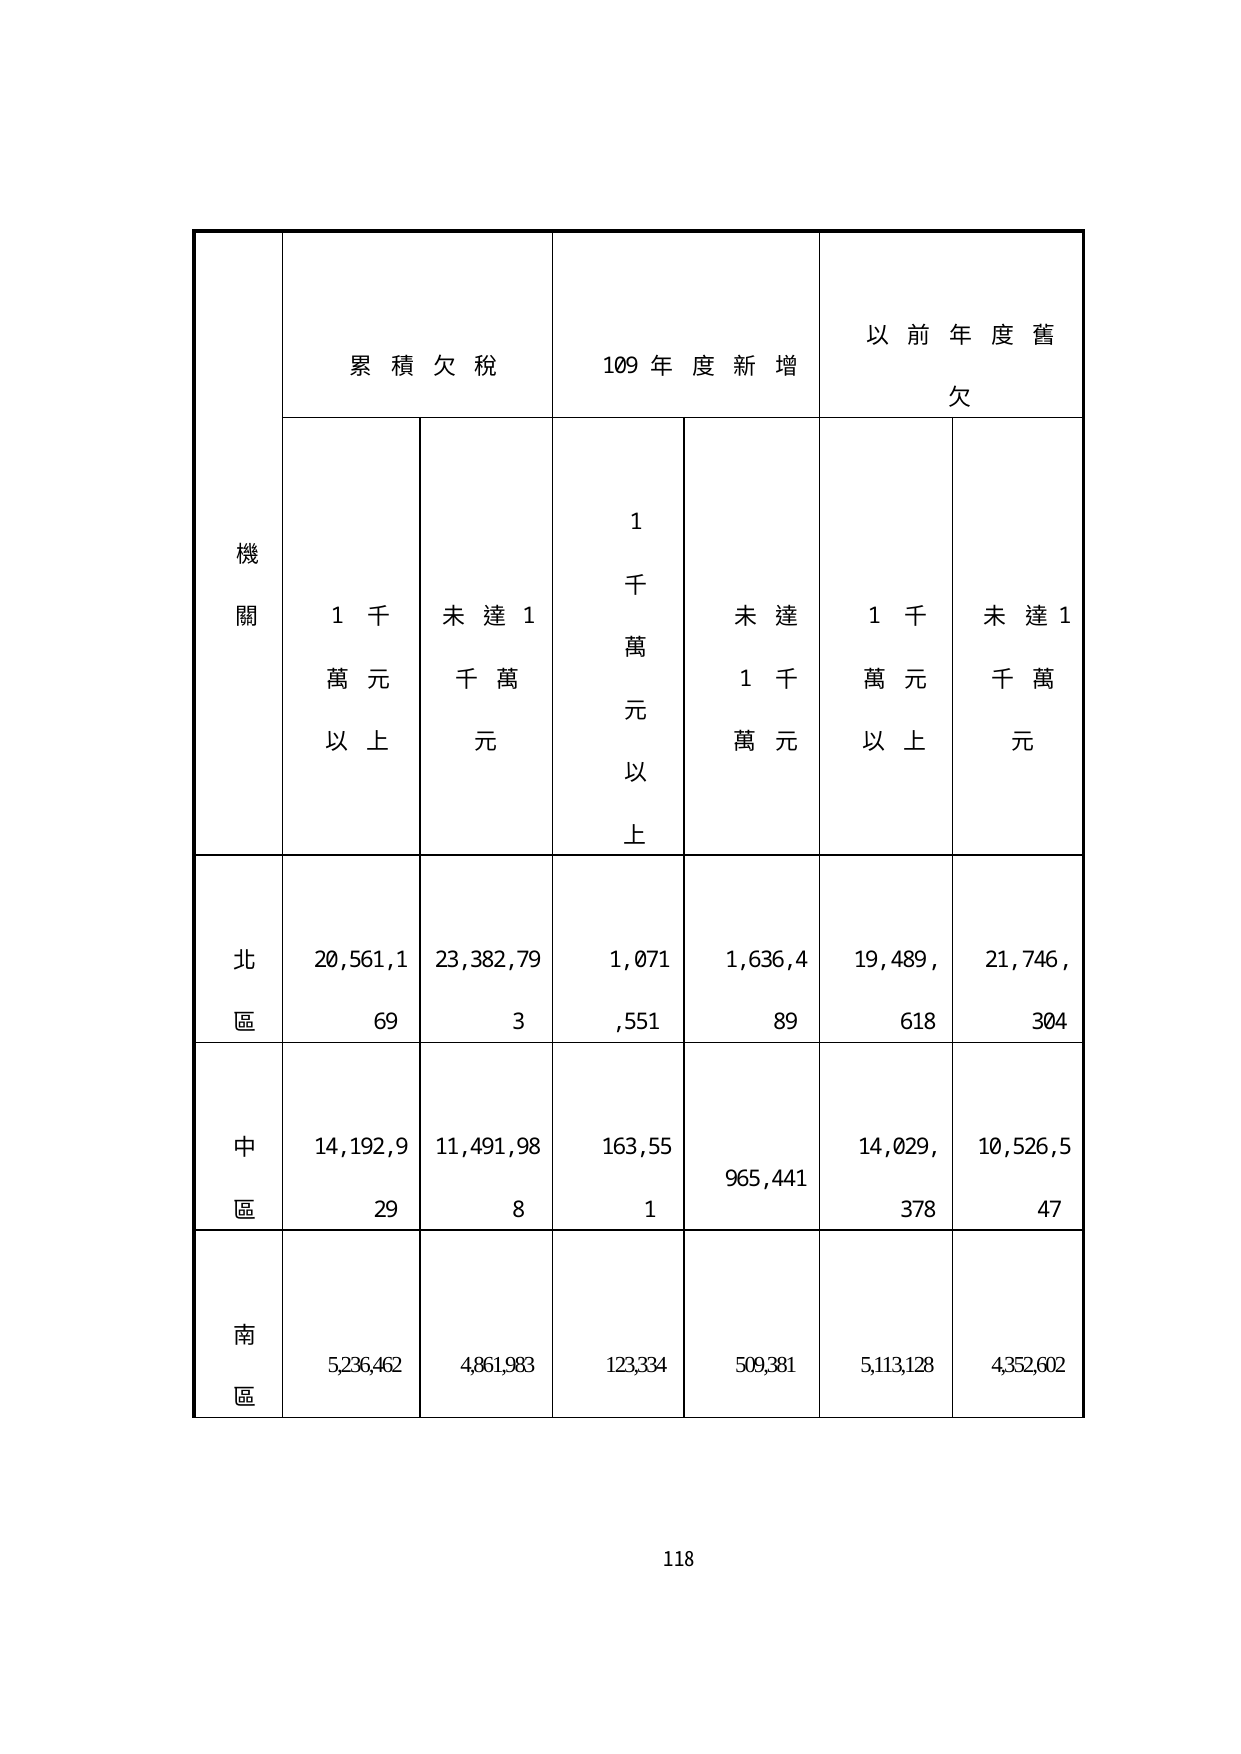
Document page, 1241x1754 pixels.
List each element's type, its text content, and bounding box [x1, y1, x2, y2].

table_cell 未達1千萬元 [685, 418, 819, 854]
table_cell 北區 [196, 856, 282, 1042]
table_cell 23,382,793 [421, 856, 552, 1042]
table_cell 14,192,929 [283, 1043, 419, 1229]
table_cell 10,526,547 [953, 1043, 1082, 1229]
table_cell 11,491,988 [421, 1043, 552, 1229]
table_cell 未達1千萬元 [953, 418, 1082, 854]
table_cell 1,071,551 [553, 856, 683, 1042]
table_cell 4,352,602 [953, 1231, 1082, 1417]
table_header 109年度新增 [553, 233, 819, 417]
table_cell 1千萬元以上 [553, 418, 683, 854]
table_cell 1千萬元以上 [820, 418, 952, 854]
table_cell 1千萬元以上 [283, 418, 419, 854]
table_cell 965,441 [685, 1043, 819, 1229]
table_cell 5,236,462 [283, 1231, 419, 1417]
table_cell 南區 [196, 1231, 282, 1417]
table_cell 1,636,489 [685, 856, 819, 1042]
table_cell 中區 [196, 1043, 282, 1229]
table_header 以前年度舊欠 [820, 233, 1082, 417]
table_cell 123,334 [553, 1231, 683, 1417]
table_cell 509,381 [685, 1231, 819, 1417]
table_cell 163,551 [553, 1043, 683, 1229]
table_cell 14,029,378 [820, 1043, 952, 1229]
table_cell 19,489,618 [820, 856, 952, 1042]
table_header 機關 [196, 233, 282, 854]
table_header 累積欠稅 [283, 233, 552, 417]
table_cell 未達1千萬元 [421, 418, 552, 854]
table_cell 20,561,169 [283, 856, 419, 1042]
table_cell 21,746,304 [953, 856, 1082, 1042]
table_cell 4,861,983 [421, 1231, 552, 1417]
table_cell 5,113,128 [820, 1231, 952, 1417]
